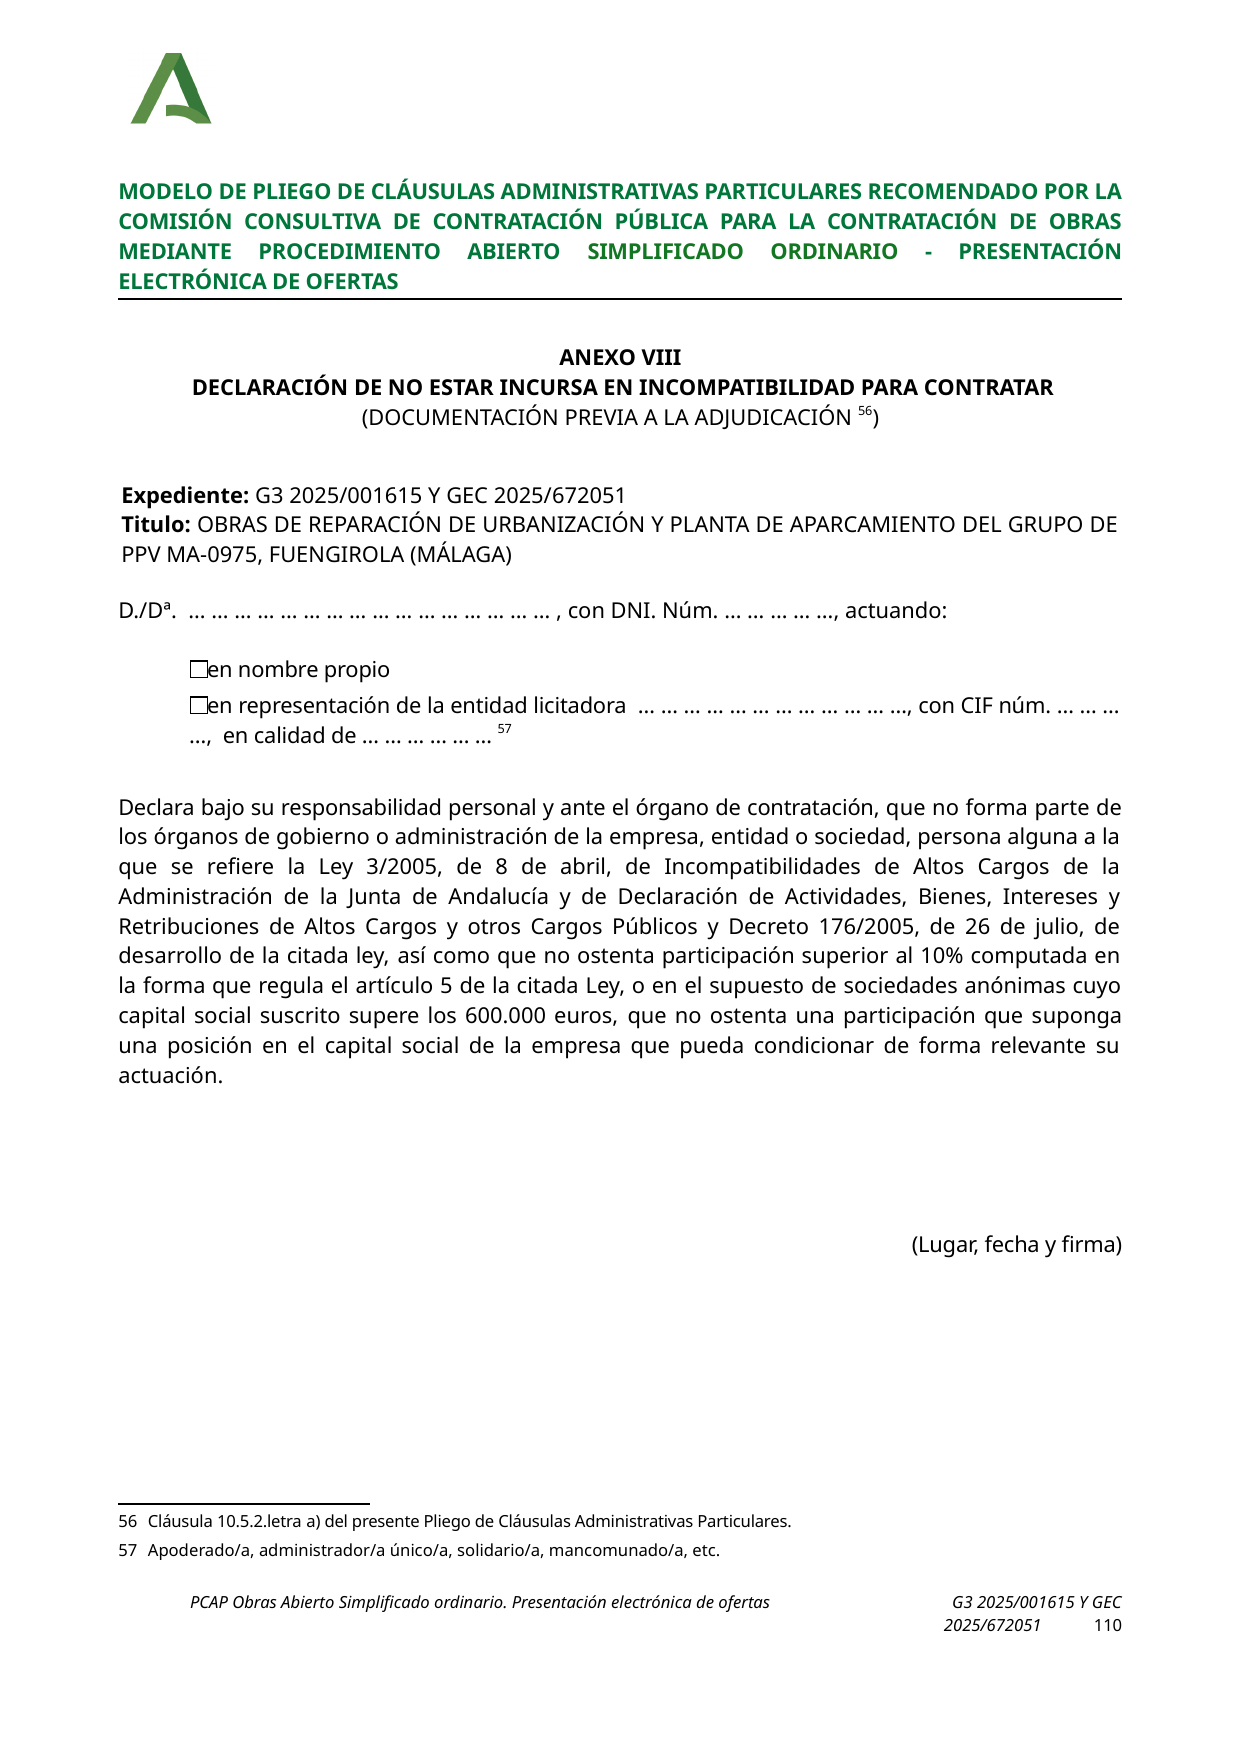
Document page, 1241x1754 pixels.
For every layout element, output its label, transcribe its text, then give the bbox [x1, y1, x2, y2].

text Expediente: G3 2025/001615 Y GEC 2025/672051 [118, 477, 1122, 509]
text en representación de la entidad licitadora … … … … … … … … … … … …, con CIF núm. … … … …, en calidad de … … … … … … [189, 690, 1122, 750]
text Cláusula 10.5.2.letra a) del presente Pliego de Cláusulas Administrativas Particulares. [118, 1509, 1122, 1532]
text DECLARACIÓN DE NO ESTAR INCURSA EN INCOMPATIBILIDAD PARA CONTRATAR [118, 372, 1122, 402]
text en nombre propio [189, 654, 1122, 684]
text Apoderado/a, administrador/a único/a, solidario/a, mancomunado/a, etc. [118, 1538, 1122, 1561]
text Titulo: OBRAS DE REPARACIÓN DE URBANIZACIÓN Y PLANTA DE APARCAMIENTO DEL GRUPO DE PPV MA-0975, FUENGIROLA (MÁLAGA) [118, 509, 1122, 572]
text MODELO DE PLIEGO DE CLÁUSULAS ADMINISTRATIVAS PARTICULARES RECOMENDADO POR LA COMISIÓN CONSULTIVA DE CONTRATACIÓN PÚBLICA PARA LA CONTRATACIÓN DE OBRAS MEDIANTE PROCEDIMIENTO ABIERTO SIMPLIFICADO ORDINARIO - PRESENTACIÓN ELECTRÓNICA DE OFERTAS [118, 176, 1122, 298]
text (DOCUMENTACIÓN PREVIA A LA ADJUDICACIÓN ) [118, 402, 1122, 431]
text Declara bajo su responsabilidad personal y ante el órgano de contratación, que no forma parte de los órganos de gobierno o administración de la empresa, entidad o sociedad, persona alguna a la que se refiere la Ley 3/2005, de 8 de abril, de Incompatibilidades de Altos Cargos de la Administración de la Junta de Andalucía y de Declaración de Actividades, Bienes, Intereses y Retribuciones de Altos Cargos y otros Cargos Públicos y Decreto 176/2005, de 26 de julio, de desarrollo de la citada ley, así como que no ostenta participación superior al 10% computada en la forma que regula el artículo 5 de la citada Ley, o en el supuesto de sociedades anónimas cuyo capital social suscrito supere los 600.000 euros, que no ostenta una participación que suponga una posición en el capital social de la empresa que pueda condicionar de forma relevante su actuación. [118, 792, 1122, 1089]
text D./Dª. … … … … … … … … … … … … … … … … , con DNI. Núm. … … … … …, actuando: [118, 595, 1122, 624]
text ANEXO VIII [118, 342, 1122, 372]
text (Lugar, fecha y firma) [118, 1229, 1122, 1259]
picture [127, 48, 216, 128]
